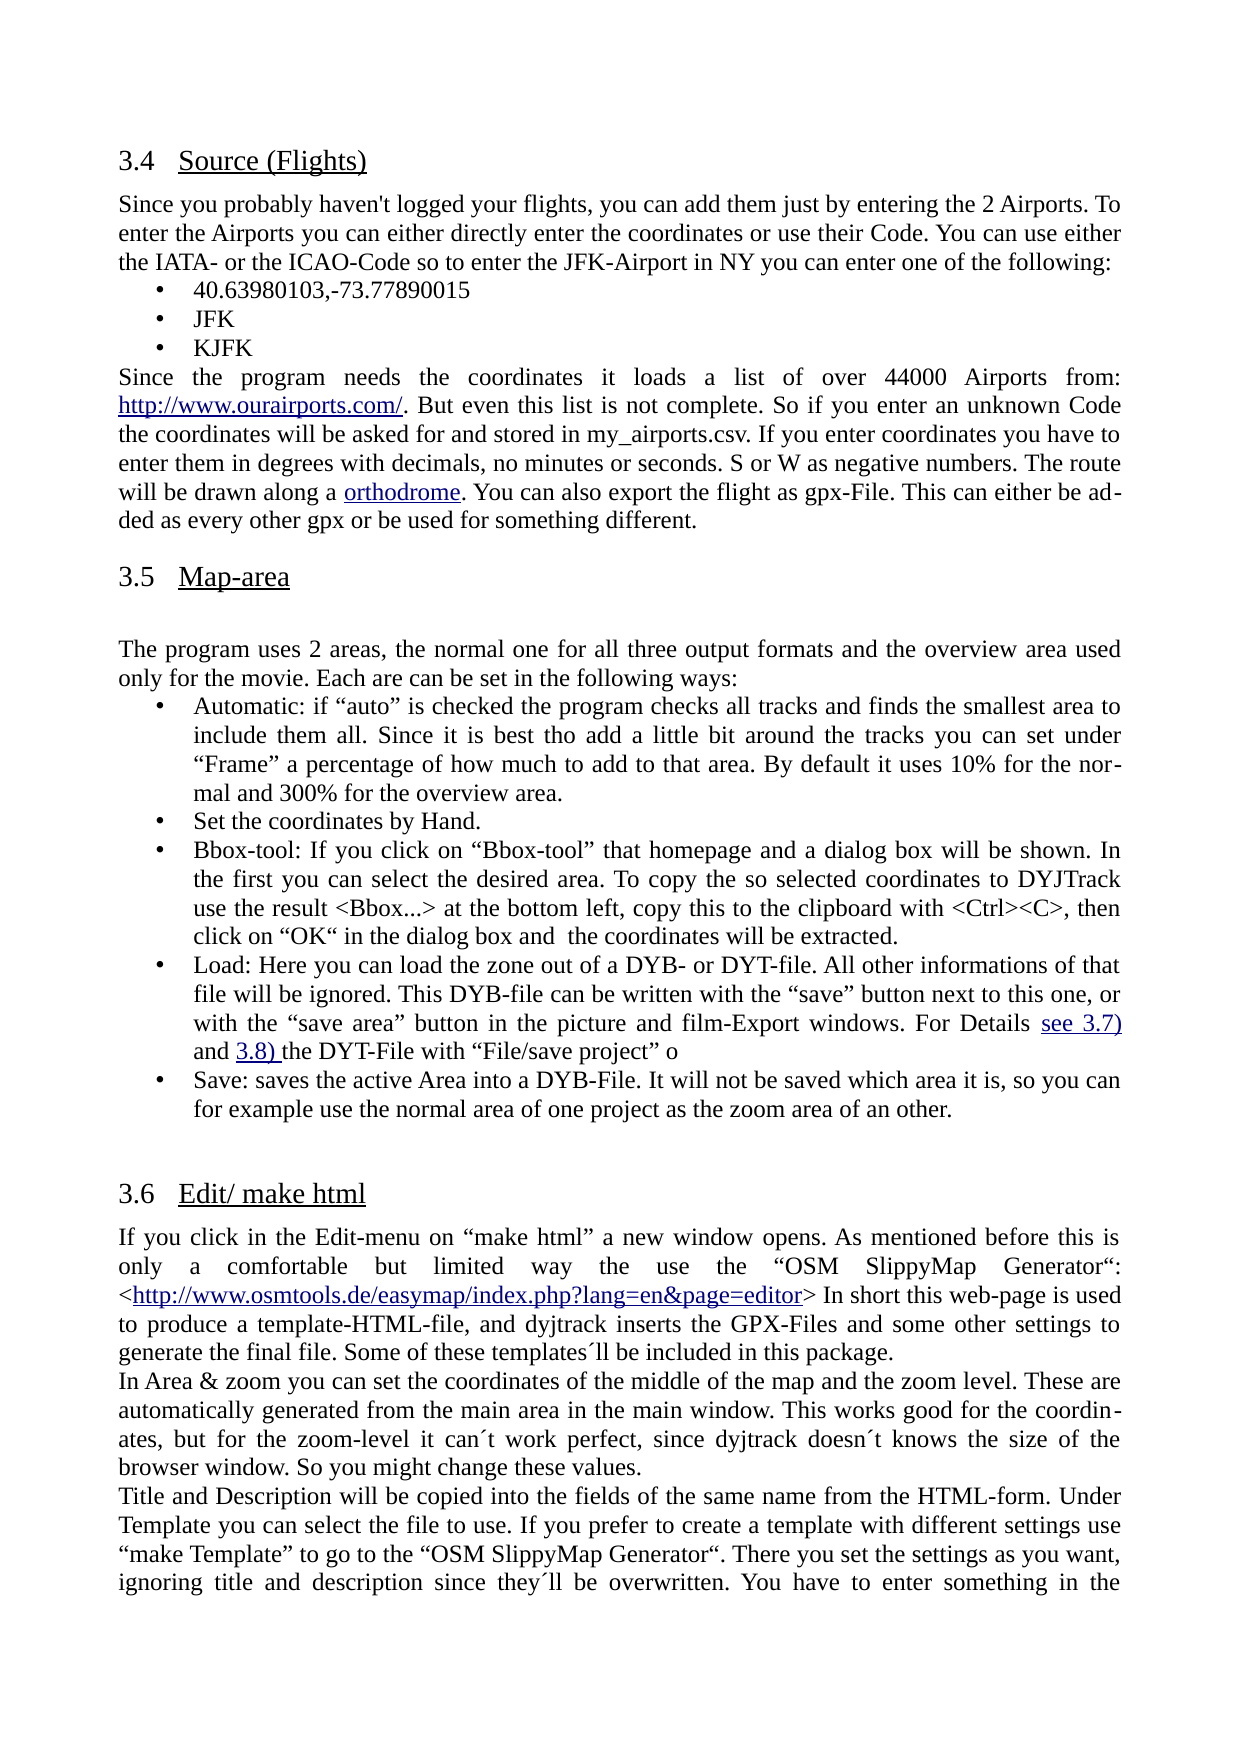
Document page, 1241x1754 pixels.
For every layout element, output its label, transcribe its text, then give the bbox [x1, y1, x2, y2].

text In Area & zoom you can set the coordinates of the middle of the map and the zoom level. These are automatically generated from the main area in the main window. This works good for the coordin­ates, but for the zoom-level it can´t work perfect, since dyjtrack doesn´t knows the size of the browser window. So you might change these values. [118, 1366, 1122, 1481]
list JFK [156, 304, 1122, 333]
list Save: saves the active Area into a DYB-File. It will not be saved which area it is, so you can for example use the normal area of one project as the zoom area of an other. [156, 1065, 1122, 1123]
text Title and Description will be copied into the fields of the same name from the HTML-form. Under Template you can select the file to use. If you prefer to create a template with different settings use “make Template” to go to the “OSM SlippyMap Generator“. There you set the settings as you want, ignoring title and description since they´ll be overwritten. You have to enter something in the [118, 1481, 1122, 1596]
text The program uses 2 areas, the normal one for all three output formats and the overview area used only for the movie. Each are can be set in the following ways: [118, 634, 1122, 691]
list Bbox-tool: If you click on “Bbox-tool” that homepage and a dialog box will be shown. In the first you can select the desired area. To copy the so selected coordinates to DYJTrack use the result <Bbox...> at the bottom left, copy this to the clipboard with <Ctrl><C>, then click on “OK“ in the dia­log box and the coordinates will be extracted. [156, 835, 1122, 950]
list KJFK [156, 333, 1122, 362]
subtitle Edit/ make html [118, 1176, 1122, 1210]
list Set the coordinates by Hand. [156, 806, 1122, 835]
text If you click in the Edit-menu on “make html” a new window opens. As mentioned before this is only a comfortable but limited way the use the “OSM SlippyMap Generator“: <http://www.osmtools.de/easymap/index.php?lang=en&page=editor> In short this web-page is used to produce a template-HTML-file, and dyjtrack inserts the GPX-Files and some other settings to generate the final file. Some of these templates´ll be included in this package. [118, 1222, 1122, 1366]
text Since you probably haven't logged your flights, you can add them just by entering the 2 Airports. To enter the Airports you can either directly enter the coordinates or use their Code. You can use either the IATA- or the ICAO-Code so to enter the JFK-Airport in NY you can enter one of the following: [118, 189, 1122, 275]
text Since the program needs the coordinates it loads a list of over 44000 Airports from: http://www.ourairports.com/. But even this list is not complete. So if you enter an unknown Code the coordinates will be asked for and stored in my_airports.csv. If you enter coordinates you have to enter them in degrees with decimals, no minutes or seconds. S or W as negative numbers. The route will be drawn along a orthodrome. You can also export the flight as gpx-File. This can either be ad­ded as every other gpx or be used for something different. [118, 362, 1122, 534]
subtitle Map-area [118, 559, 1122, 593]
list 40.63980103,-73.77890015 [156, 275, 1122, 304]
list Automatic: if “auto” is checked the program checks all tracks and finds the smallest area to include them all. Since it is best tho add a little bit around the tracks you can set under “Frame” a percentage of how much to add to that area. By default it uses 10% for the nor­mal and 300% for the overview area. [156, 691, 1122, 806]
subtitle Source (Flights) [118, 143, 1122, 177]
list Load: Here you can load the zone out of a DYB- or DYT-file. All other informations of that file will be ignored. This DYB-file can be written with the “save” button next to this one, or with the “save area” button in the picture and film-Export windows. For Details see 3.7) and 3.8) the DYT-File with “File/save project” o [156, 950, 1122, 1065]
